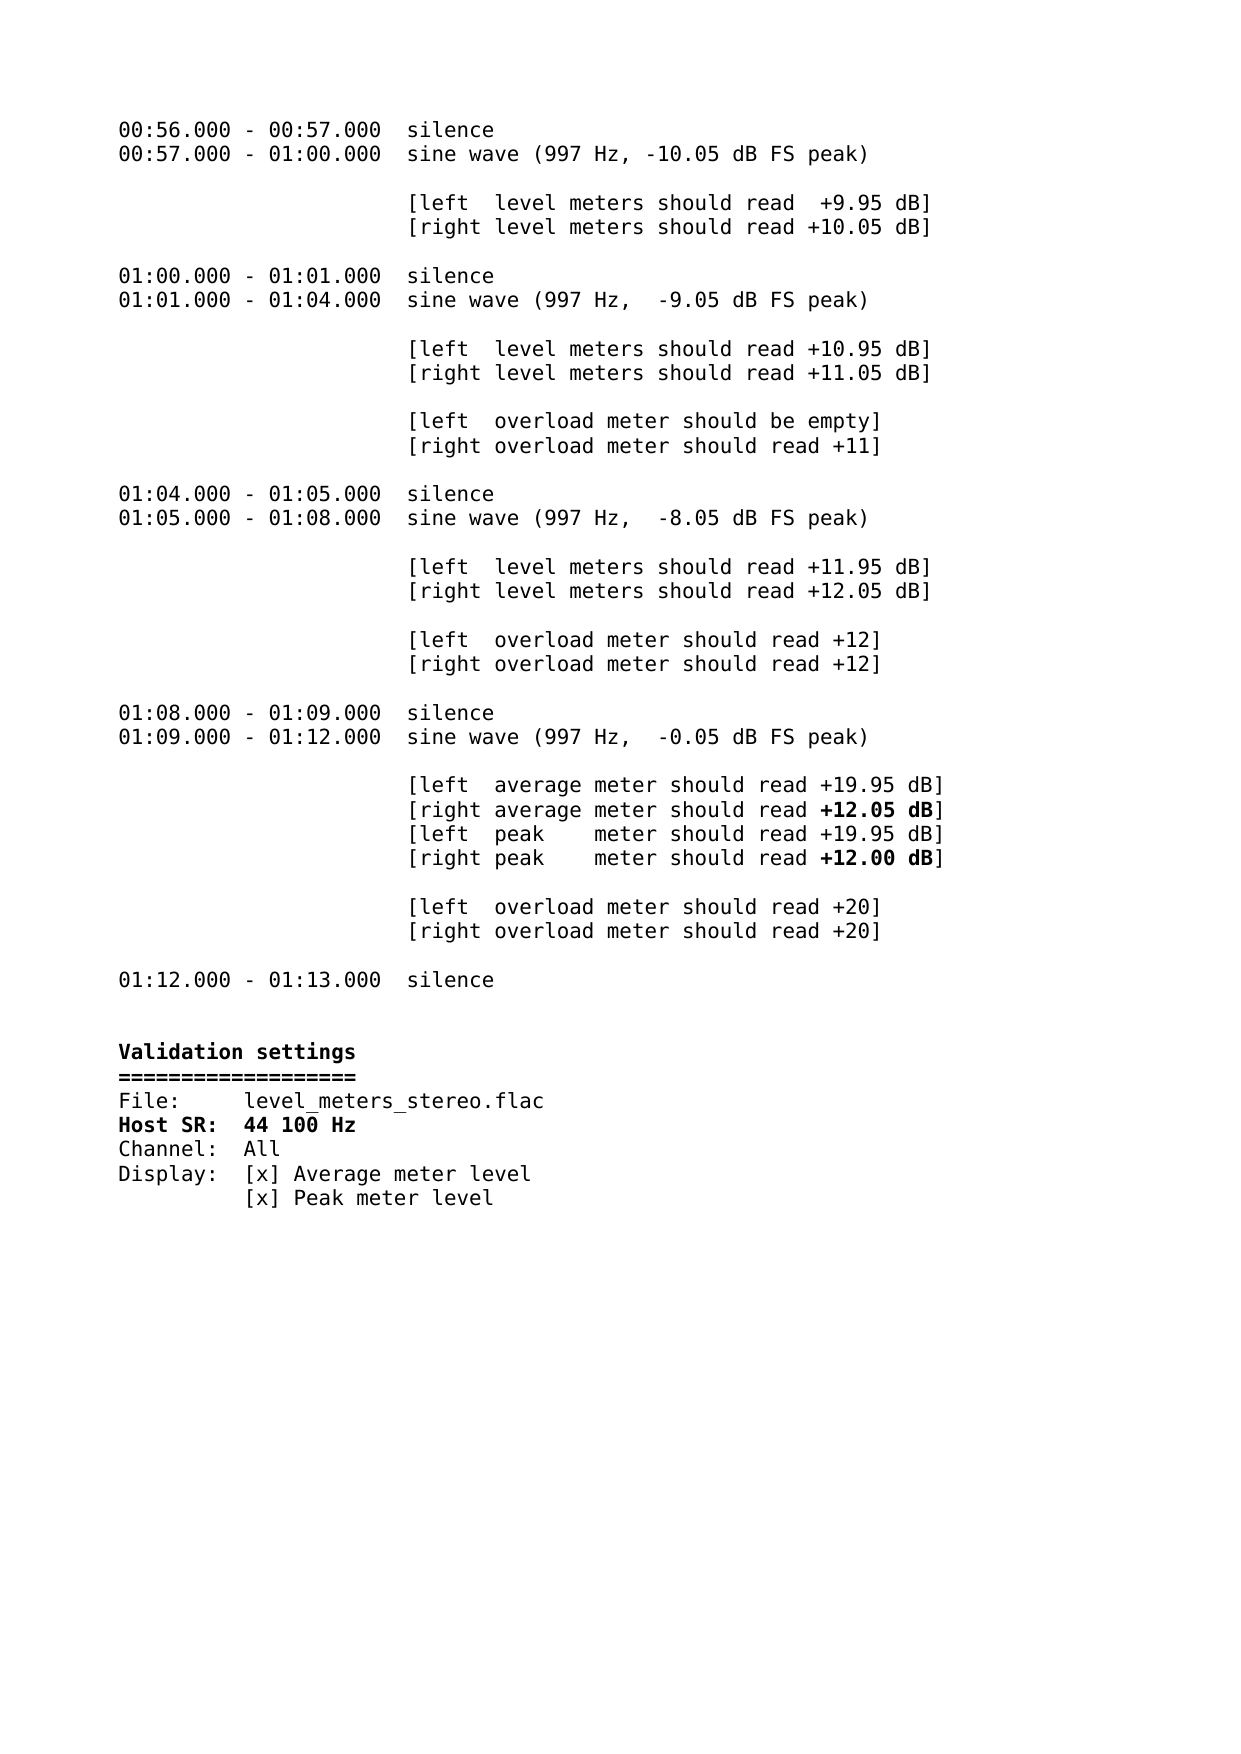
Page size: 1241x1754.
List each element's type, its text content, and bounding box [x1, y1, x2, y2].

text Display: [x] Average meter level [118, 1162, 1122, 1186]
text [left peak meter should read +19.95 dB] [118, 822, 1122, 846]
text [right average meter should read +12.05 dB] [118, 798, 1122, 822]
text =================== [118, 1065, 1122, 1089]
text 01:01.000 - 01:04.000 sine wave (997 Hz, -9.05 dB FS peak) [118, 288, 1122, 312]
text [x] Peak meter level [118, 1186, 1122, 1210]
text [right peak meter should read +12.00 dB] [118, 846, 1122, 871]
text Validation settings [118, 1040, 1122, 1065]
text Channel: All [118, 1137, 1122, 1162]
text [right overload meter should read +11] [118, 434, 1122, 458]
text [left level meters should read +10.95 dB] [118, 337, 1122, 361]
text [left level meters should read +9.95 dB] [118, 191, 1122, 215]
text [right overload meter should read +20] [118, 919, 1122, 943]
text [left average meter should read +19.95 dB] [118, 773, 1122, 798]
text File: level_meters_stereo.flac [118, 1089, 1122, 1113]
text 01:08.000 - 01:09.000 silence [118, 701, 1122, 725]
text [right level meters should read +12.05 dB] [118, 579, 1122, 603]
text [left overload meter should be empty] [118, 409, 1122, 434]
text [left overload meter should read +20] [118, 895, 1122, 919]
text [right level meters should read +11.05 dB] [118, 361, 1122, 385]
text 00:56.000 - 00:57.000 silence [118, 118, 1122, 142]
text 01:05.000 - 01:08.000 sine wave (997 Hz, -8.05 dB FS peak) [118, 506, 1122, 531]
text 01:00.000 - 01:01.000 silence [118, 264, 1122, 288]
text [left overload meter should read +12] [118, 628, 1122, 652]
text 00:57.000 - 01:00.000 sine wave (997 Hz, -10.05 dB FS peak) [118, 142, 1122, 167]
text 01:12.000 - 01:13.000 silence [118, 968, 1122, 992]
text 01:04.000 - 01:05.000 silence [118, 482, 1122, 506]
text 01:09.000 - 01:12.000 sine wave (997 Hz, -0.05 dB FS peak) [118, 725, 1122, 749]
text [right overload meter should read +12] [118, 652, 1122, 676]
text Host SR: 44 100 Hz [118, 1113, 1122, 1137]
text [right level meters should read +10.05 dB] [118, 215, 1122, 239]
text [left level meters should read +11.95 dB] [118, 555, 1122, 579]
